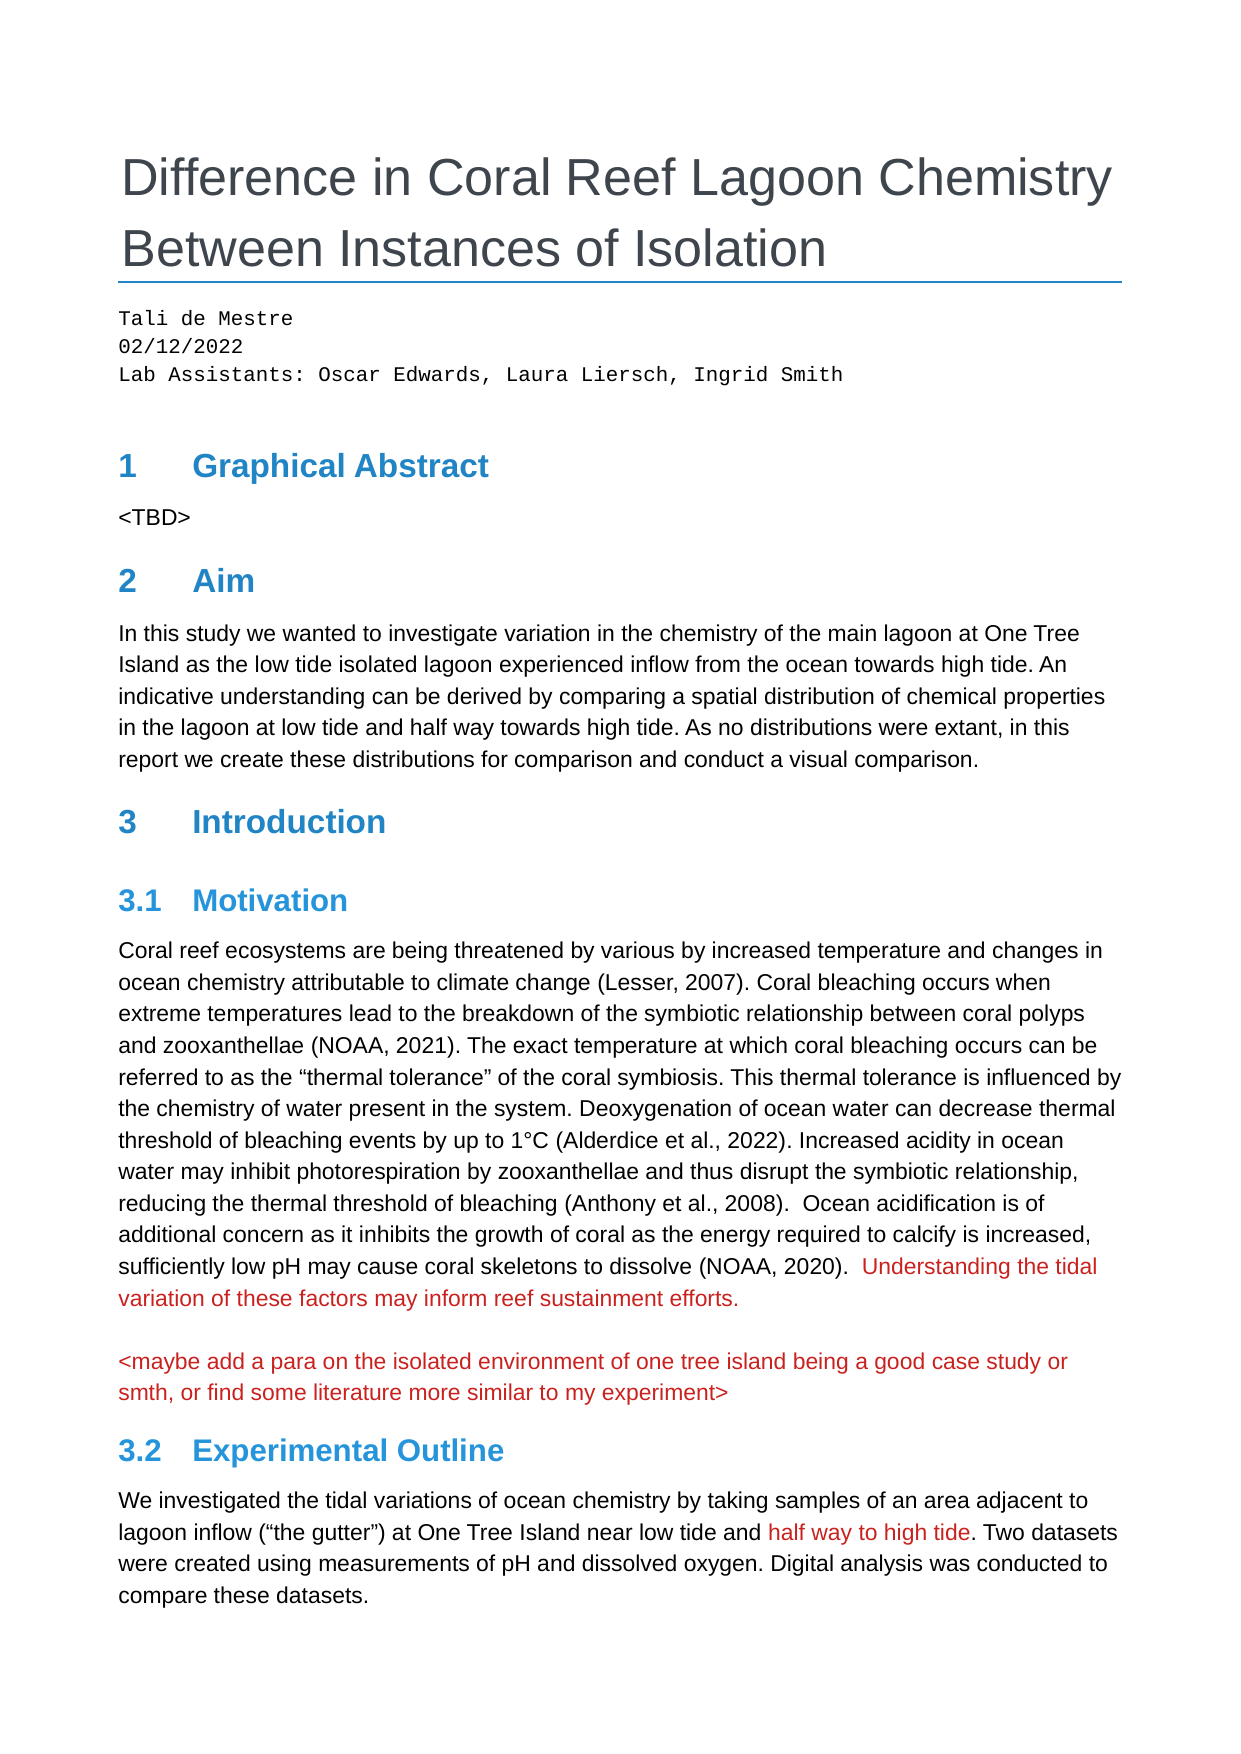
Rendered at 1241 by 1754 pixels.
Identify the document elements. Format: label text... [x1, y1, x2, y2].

subtitle Introduction [118, 802, 1122, 841]
text We investigated the tidal variations of ocean chemistry by taking samples of an area adjacent to lagoon inflow (“the gutter”) at One Tree Island near low tide and half way to high tide. Two datasets were created using measurements of pH and dissolved oxygen. Digital analysis was conducted to compare these datasets. [118, 1487, 1122, 1608]
text 02/12/2022 [118, 336, 1122, 359]
text Tali de Mestre [118, 307, 1122, 331]
title Difference in Coral Reef Lagoon Chemistry Between Instances of Isolation [118, 143, 1122, 281]
text Lab Assistants: Oscar Edwards, Laura Liersch, Ingrid Smith [118, 364, 1122, 388]
text Coral reef ecosystems are being threatened by various by increased temperature and changes in ocean chemistry attributable to climate change (Lesser, 2007)⁠. Coral bleaching occurs when extreme temperatures lead to the breakdown of the symbiotic relationship between coral polyps and zooxanthellae (NOAA, 2021)⁠. The exact temperature at which coral bleaching occurs can be referred to as the “thermal tolerance” of the coral symbiosis. This thermal tolerance is influenced by the chemistry of water present in the system. Deoxygenation of ocean water can decrease thermal threshold of bleaching events by up to 1°C (Alderdice et al., 2022)⁠. Increased acidity in ocean water may inhibit photorespiration by zooxanthellae and thus disrupt the symbiotic relationship, reducing the thermal threshold of bleaching (Anthony et al., 2008)⁠. Ocean acidification is of additional concern as it inhibits the growth of coral as the energy required to calcify is increased, sufficiently low pH may cause coral skeletons to dissolve (NOAA, 2020)⁠. Understanding the tidal variation of these factors may inform reef sustainment efforts. [118, 937, 1122, 1311]
text <maybe add a para on the isolated environment of one tree island being a good case study or smth, or find some literature more similar to my experiment> [118, 1348, 1122, 1406]
subtitle Graphical Abstract [118, 446, 1122, 484]
subtitle Experimental Outline [118, 1432, 1122, 1467]
text <TBD> [118, 504, 1122, 531]
text In this study we wanted to investigate variation in the chemistry of the main lagoon at One Tree Island as the low tide isolated lagoon experienced inflow from the ocean towards high tide. An indicative understanding can be derived by comparing a spatial distribution of chemical properties in the lagoon at low tide and half way towards high tide. As no distributions were extant, in this report we create these distributions for comparison and conduct a visual comparison. [118, 619, 1122, 772]
subtitle Motivation [118, 882, 1122, 918]
subtitle Aim [118, 561, 1122, 599]
